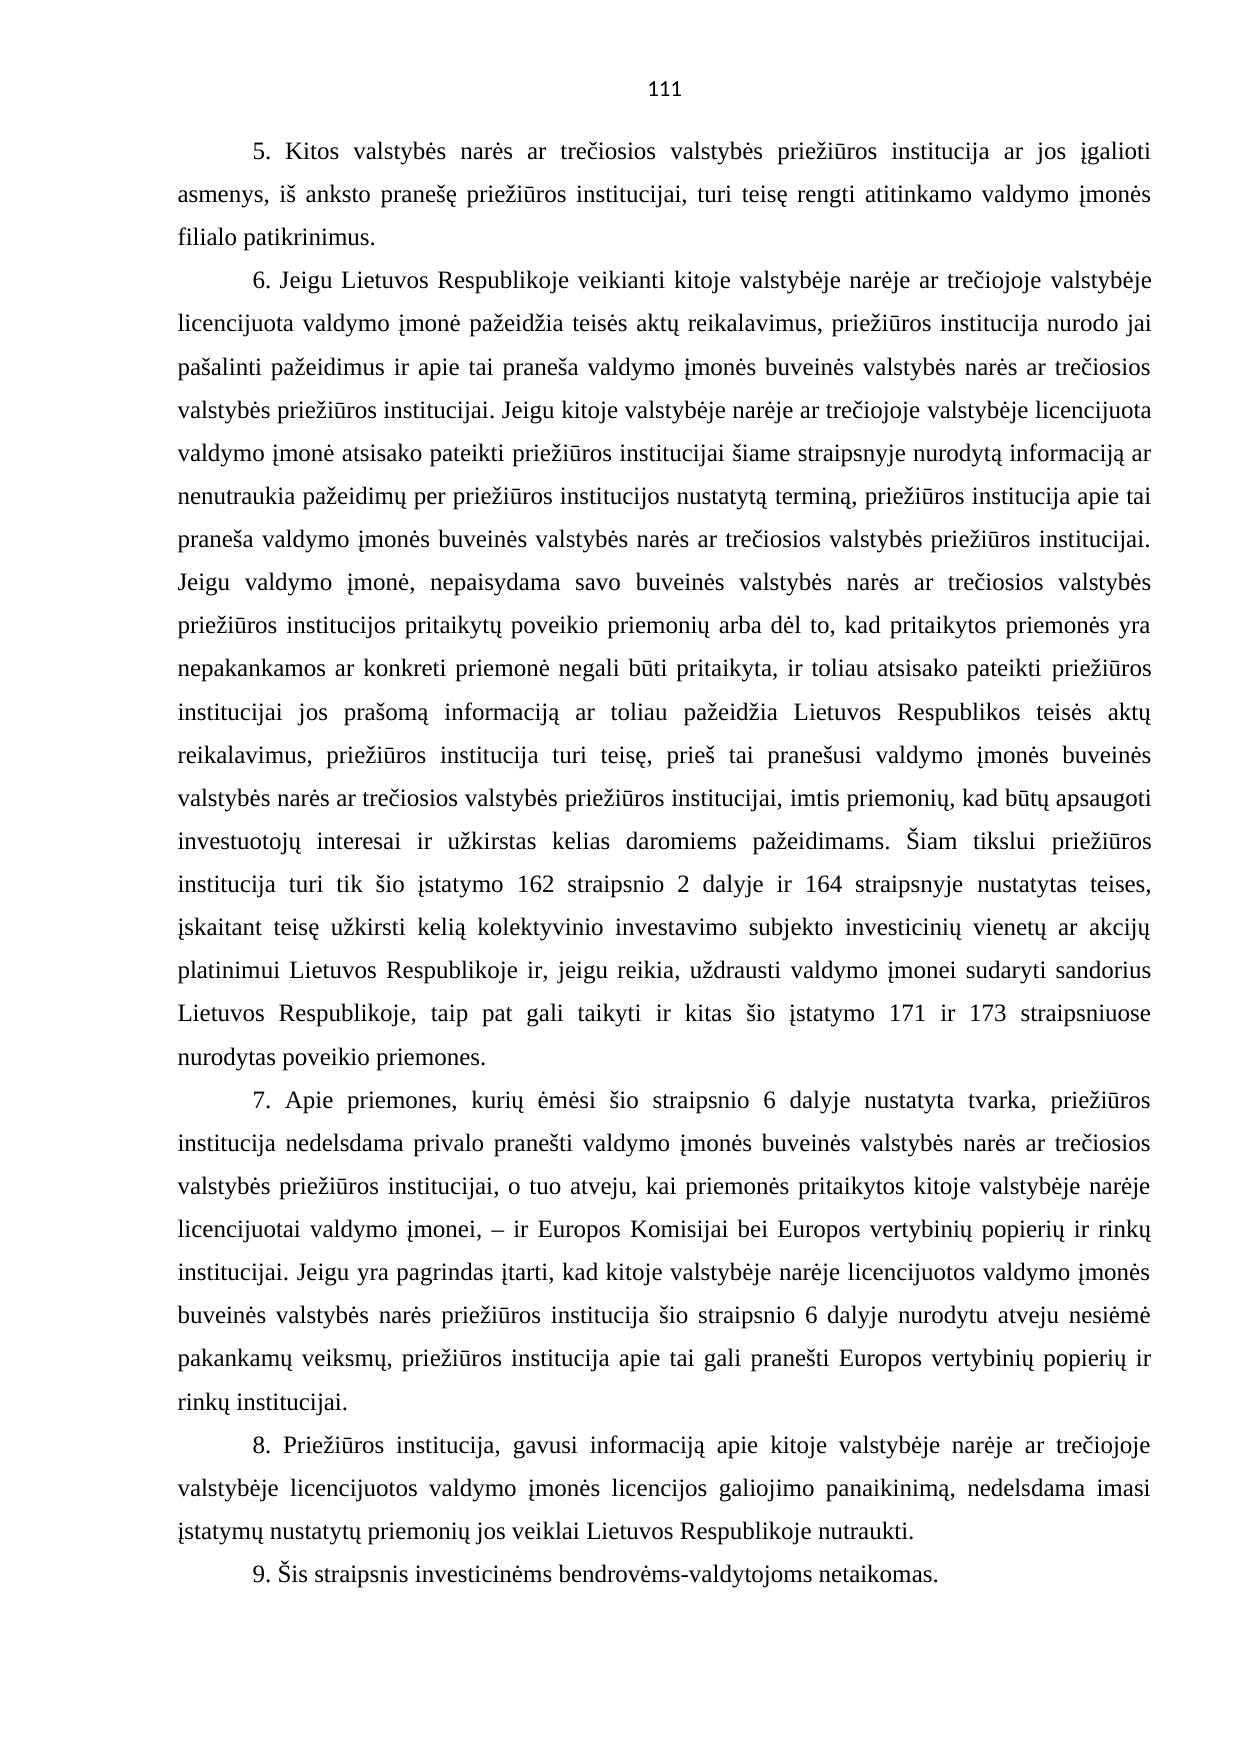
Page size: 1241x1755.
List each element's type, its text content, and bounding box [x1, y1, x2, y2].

text 9. Šis straipsnis investicinėms bendrovėms-valdytojoms netaikomas. [177, 1559, 1152, 1588]
text 6. Jeigu Lietuvos Respublikoje veikianti kitoje valstybėje narėje ar trečiojoje valstybėje licencijuota valdymo įmonė pažeidžia teisės aktų reikalavimus, priežiūros institucija nurodo jai pašalinti pažeidimus ir apie tai praneša valdymo įmonės buveinės valstybės narės ar trečiosios valstybės priežiūros institucijai. Jeigu kitoje valstybėje narėje ar trečiojoje valstybėje licencijuota valdymo įmonė atsisako pateikti priežiūros institucijai šiame straipsnyje nurodytą informaciją ar nenutraukia pažeidimų per priežiūros institucijos nustatytą terminą, priežiūros institucija apie tai praneša valdymo įmonės buveinės valstybės narės ar trečiosios valstybės priežiūros institucijai. Jeigu valdymo įmonė, nepaisydama savo buveinės valstybės narės ar trečiosios valstybės priežiūros institucijos pritaikytų poveikio priemonių arba dėl to, kad pritaikytos priemonės yra nepakankamos ar konkreti priemonė negali būti pritaikyta, ir toliau atsisako pateikti priežiūros institucijai jos prašomą informaciją ar toliau pažeidžia Lietuvos Respublikos teisės aktų reikalavimus, priežiūros institucija turi teisę, prieš tai pranešusi valdymo įmonės buveinės valstybės narės ar trečiosios valstybės priežiūros institucijai, imtis priemonių, kad būtų apsaugoti investuotojų interesai ir užkirstas kelias daromiems pažeidimams. Šiam tikslui priežiūros institucija turi tik šio įstatymo 162 straipsnio 2 dalyje ir 164 straipsnyje nustatytas teises, įskaitant teisę užkirsti kelią kolektyvinio investavimo subjekto investicinių vienetų ar akcijų platinimui Lietuvos Respublikoje ir, jeigu reikia, uždrausti valdymo įmonei sudaryti sandorius Lietuvos Respublikoje, taip pat gali taikyti ir kitas šio įstatymo 171 ir 173 straipsniuose nurodytas poveikio priemones. [177, 265, 1152, 1070]
text 7. Apie priemones, kurių ėmėsi šio straipsnio 6 dalyje nustatyta tvarka, priežiūros institucija nedelsdama privalo pranešti valdymo įmonės buveinės valstybės narės ar trečiosios valstybės priežiūros institucijai, o tuo atveju, kai priemonės pritaikytos kitoje valstybėje narėje licencijuotai valdymo įmonei, – ir Europos Komisijai bei Europos vertybinių popierių ir rinkų institucijai. Jeigu yra pagrindas įtarti, kad kitoje valstybėje narėje licencijuotos valdymo įmonės buveinės valstybės narės priežiūros institucija šio straipsnio 6 dalyje nurodytu atveju nesiėmė pakankamų veiksmų, priežiūros institucija apie tai gali pranešti Europos vertybinių popierių ir rinkų institucijai. [177, 1085, 1152, 1415]
text 5. Kitos valstybės narės ar trečiosios valstybės priežiūros institucija ar jos įgalioti asmenys, iš anksto pranešę priežiūros institucijai, turi teisę rengti atitinkamo valdymo įmonės filialo patikrinimus. [177, 136, 1152, 251]
text 8. Priežiūros institucija, gavusi informaciją apie kitoje valstybėje narėje ar trečiojoje valstybėje licencijuotos valdymo įmonės licencijos galiojimo panaikinimą, nedelsdama imasi įstatymų nustatytų priemonių jos veiklai Lietuvos Respublikoje nutraukti. [177, 1430, 1152, 1545]
